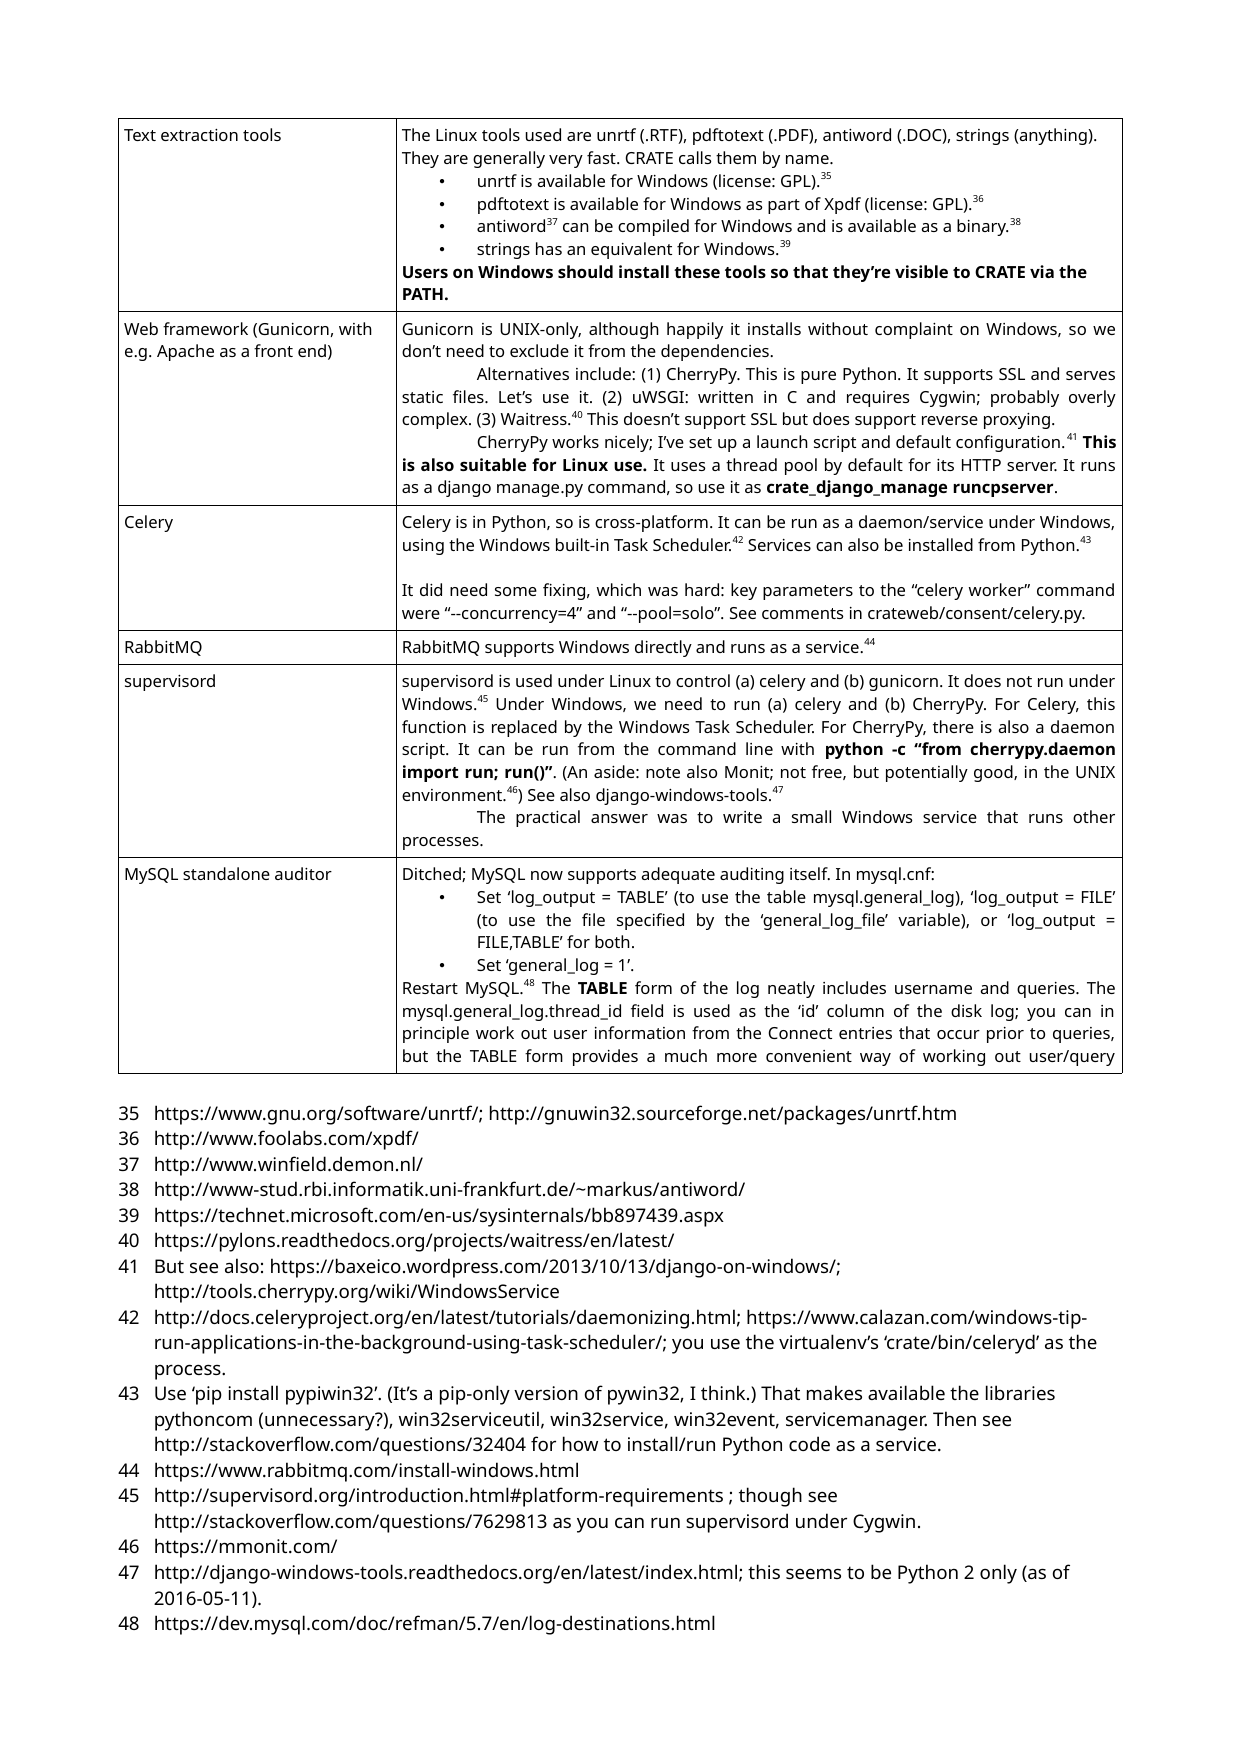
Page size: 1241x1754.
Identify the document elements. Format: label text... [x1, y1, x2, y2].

table_cell Web framework (Gunicorn, with e.g. Apache as a front end) [119, 312, 396, 504]
table_cell Ditched; MySQL now supports adequate auditing itself. In mysql.cnf: Set ‘log_output = TABLE’ (to use the table mysql.general_log), ‘log_output = FILE’ (to use the file specified by the ‘general_log_file’ variable), or ‘log_output = FILE,TABLE’ for both. Set ‘general_log = 1’. Restart MySQL. The TABLE form of the log neatly includes username and queries. The mysql.general_log.thread_id field is used as the ‘id’ column of the disk log; you can in principle work out user information from the Connect entries that occur prior to queries, but the TABLE form provides a much more convenient way of working out user/query [397, 858, 1122, 1073]
table_cell Celery [119, 506, 396, 630]
table_cell RabbitMQ supports Windows directly and runs as a service. [397, 631, 1122, 664]
table_cell Gunicorn is UNIX-only, although happily it installs without complaint on Windows, so we don’t need to exclude it from the dependencies. Alternatives include: (1) CherryPy. This is pure Python. It supports SSL and serves static files. Let’s use it. (2) uWSGI: written in C and requires Cygwin; probably overly complex. (3) Waitress. This doesn’t support SSL but does support reverse proxying. CherryPy works nicely; I’ve set up a launch script and default configuration. This is also suitable for Linux use. It uses a thread pool by default for its HTTP server. It runs as a django manage.py command, so use it as crate_django_manage runcpserver. [397, 312, 1122, 504]
table_cell supervisord is used under Linux to control (a) celery and (b) gunicorn. It does not run under Windows. Under Windows, we need to run (a) celery and (b) CherryPy. For Celery, this function is replaced by the Windows Task Scheduler. For CherryPy, there is also a daemon script. It can be run from the command line with python -c “from cherrypy.daemon import run; run()”. (An aside: note also Monit; not free, but potentially good, in the UNIX environment.) See also django-windows-tools. The practical answer was to write a small Windows service that runs other processes. [397, 665, 1122, 857]
table_cell Text extraction tools [119, 119, 396, 311]
table_cell MySQL standalone auditor [119, 858, 396, 1073]
table_cell The Linux tools used are unrtf (.RTF), pdftotext (.PDF), antiword (.DOC), strings (anything). They are generally very fast. CRATE calls them by name. unrtf is available for Windows (license: GPL). pdftotext is available for Windows as part of Xpdf (license: GPL). antiword can be compiled for Windows and is available as a binary. strings has an equivalent for Windows. Users on Windows should install these tools so that they’re visible to CRATE via the PATH. [397, 119, 1122, 311]
table_cell Celery is in Python, so is cross-platform. It can be run as a daemon/service under Windows, using the Windows built-in Task Scheduler. Services can also be installed from Python. It did need some fixing, which was hard: key parameters to the “celery worker” command were “--concurrency=4” and “--pool=solo”. See comments in crateweb/consent/celery.py. [397, 506, 1122, 630]
table_cell RabbitMQ [119, 631, 396, 664]
table_cell supervisord [119, 665, 396, 857]
